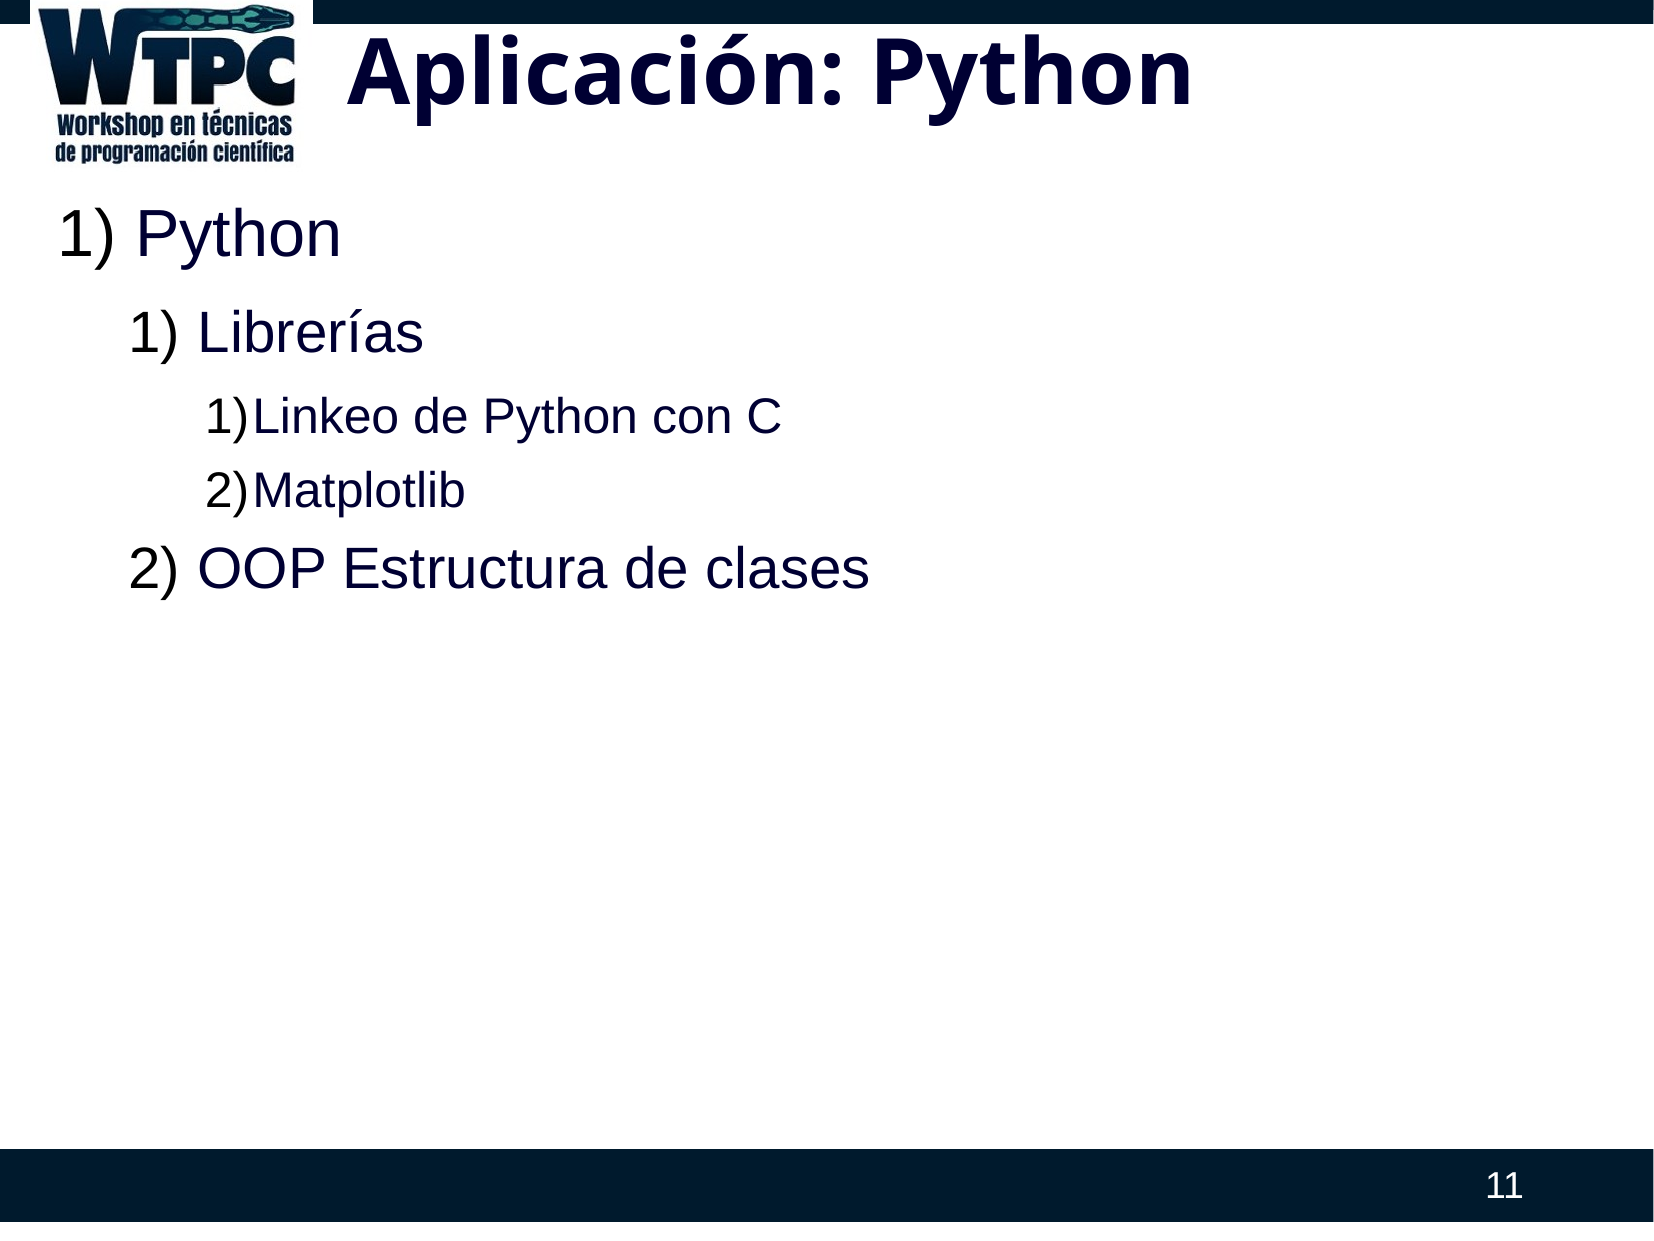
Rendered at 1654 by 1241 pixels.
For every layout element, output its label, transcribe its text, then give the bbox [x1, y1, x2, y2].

picture [0, 0, 1654, 175]
text_box [1470, 1156, 1654, 1228]
picture [0, 1149, 1654, 1223]
list Python Librerías Linkeo de Python con C Matplotlib OOP Estructura de clases [39, 195, 1617, 1106]
title Aplicación: Python [347, 24, 1569, 125]
